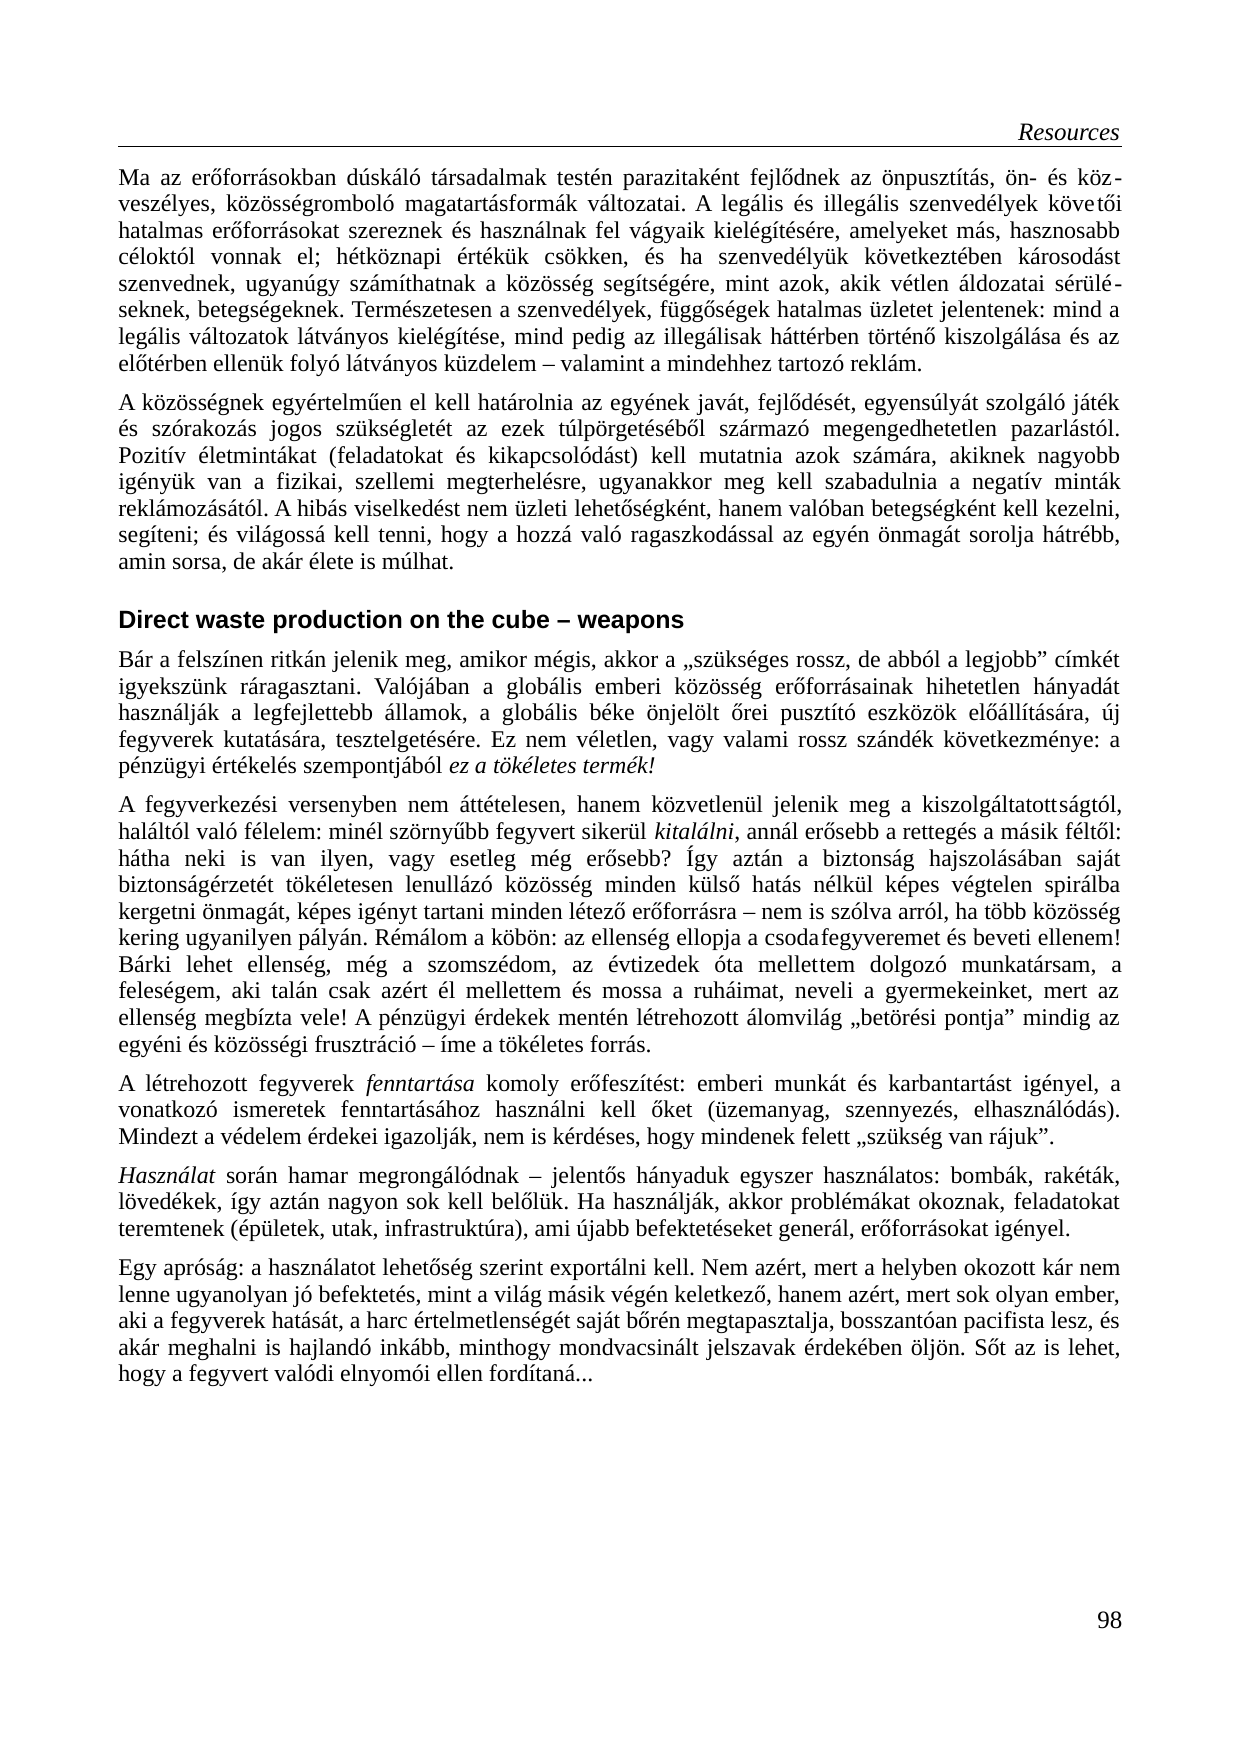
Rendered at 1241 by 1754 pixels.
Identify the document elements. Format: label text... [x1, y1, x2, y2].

text A fegyverkezési versenyben nem áttételesen, hanem közvetlenül jelenik meg a kiszolgáltatott­ság­tól, haláltól való félelem: minél szörnyűbb fegyvert sikerül kitalálni, annál erősebb a rettegés a má­sik féltől: hátha neki is van ilyen, vagy esetleg még erősebb? Így aztán a biztonság hajszolásában saját biztonságérzetét tökéletesen lenullázó közösség minden külső hatás nélkül képes végtelen spirálba kergetni önmagát, képes igényt tartani minden létező erőforrásra – nem is szólva arról, ha több közösség kering ugyanilyen pályán. Rémálom a köbön: az ellenség ellopja a csoda­fegyveremet és beveti ellenem! Bárki lehet ellenség, még a szomszédom, az évtizedek óta mellet­tem dolgozó munkatársam, a feleségem, aki talán csak azért él mellettem és mossa a ruháimat, neveli a gyermekeinket, mert az ellenség megbízta vele! A pénzügyi érdekek mentén létrehozott álomvilág „betörési pontja” mindig az egyéni és közösségi frusztráció – íme a tökéletes forrás. [118, 792, 1122, 1057]
text A közösségnek egyértelműen el kell határolnia az egyének javát, fejlődését, egyensúlyát szolgáló játék és szórakozás jogos szükségletét az ezek túlpörgetéséből származó megengedhetetlen pazarlástól. Pozitív életmintákat (feladatokat és kikapcsolódást) kell mutatnia azok számára, akiknek nagyobb igényük van a fizikai, szellemi megterhelésre, ugyanakkor meg kell szabadulnia a negatív minták reklámozásától. A hibás viselkedést nem üzleti lehetőségként, hanem valóban betegségként kell kezelni, segíteni; és világossá kell tenni, hogy a hozzá való ragaszkodással az egyén önmagát sorolja hátrébb, amin sorsa, de akár élete is múlhat. [118, 389, 1122, 574]
text Ma az erőforrásokban dúskáló társadalmak testén parazitaként fejlődnek az önpusztítás, ön- és köz­veszélyes, közösségromboló magatartásformák változatai. A legális és illegális szenvedélyek köve­tői hatalmas erőforrásokat szereznek és használnak fel vágyaik kielégítésére, amelyeket más, hasznosabb céloktól vonnak el; hétköznapi értékük csökken, és ha szenvedélyük következtében károsodást szenvednek, ugyanúgy számíthatnak a közösség segítségére, mint azok, akik vétlen áldozatai sérülé­seknek, betegségeknek. Természetesen a szenvedélyek, függőségek hatalmas üzletet jelentenek: mind a legális változatok látványos kielégítése, mind pedig az illegálisak háttérben történő kiszolgálása és az előtérben ellenük folyó látványos küzdelem – valamint a mindehhez tartozó reklám. [118, 164, 1122, 376]
text Bár a felszínen ritkán jelenik meg, amikor mégis, akkor a „szükséges rossz, de abból a legjobb” címkét igyekszünk ráragasztani. Valójában a globális emberi közösség erőforrásainak hihetetlen hányadát használják a legfejlettebb államok, a globális béke önjelölt őrei pusztító eszközök előállítására, új fegyverek kutatására, tesztelgetésére. Ez nem véletlen, vagy valami rossz szándék következménye: a pénzügyi értékelés szempontjából ez a tökéletes termék! [118, 646, 1122, 779]
text Használat során hamar megrongálódnak – jelentős hányaduk egyszer használatos: bombák, rakéták, lövedékek, így aztán nagyon sok kell belőlük. Ha használják, akkor problémákat okoznak, feladatokat teremtenek (épületek, utak, infrastruktúra), ami újabb befektetéseket generál, erőforrásokat igényel. [118, 1162, 1122, 1242]
text A létrehozott fegyverek fenntartása komoly erőfeszítést: emberi munkát és karbantartást igényel, a vonatkozó ismeretek fenntartásához használni kell őket (üzemanyag, szennyezés, elhasználódás). Mindezt a védelem érdekei igazolják, nem is kérdéses, hogy mindenek felett „szükség van rájuk”. [118, 1070, 1122, 1149]
text Egy apróság: a használatot lehetőség szerint exportálni kell. Nem azért, mert a helyben okozott kár nem lenne ugyanolyan jó befektetés, mint a világ másik végén keletkező, hanem azért, mert sok olyan ember, aki a fegyverek hatását, a harc értelmetlenségét saját bőrén megtapasztalja, bosszantóan pacifista lesz, és akár meghalni is hajlandó inkább, minthogy mondvacsinált jelszavak érdekében öljön. Sőt az is lehet, hogy a fegyvert valódi elnyomói ellen fordítaná... [118, 1254, 1122, 1387]
subtitle Direct waste production on the cube – weapons [118, 606, 1122, 634]
